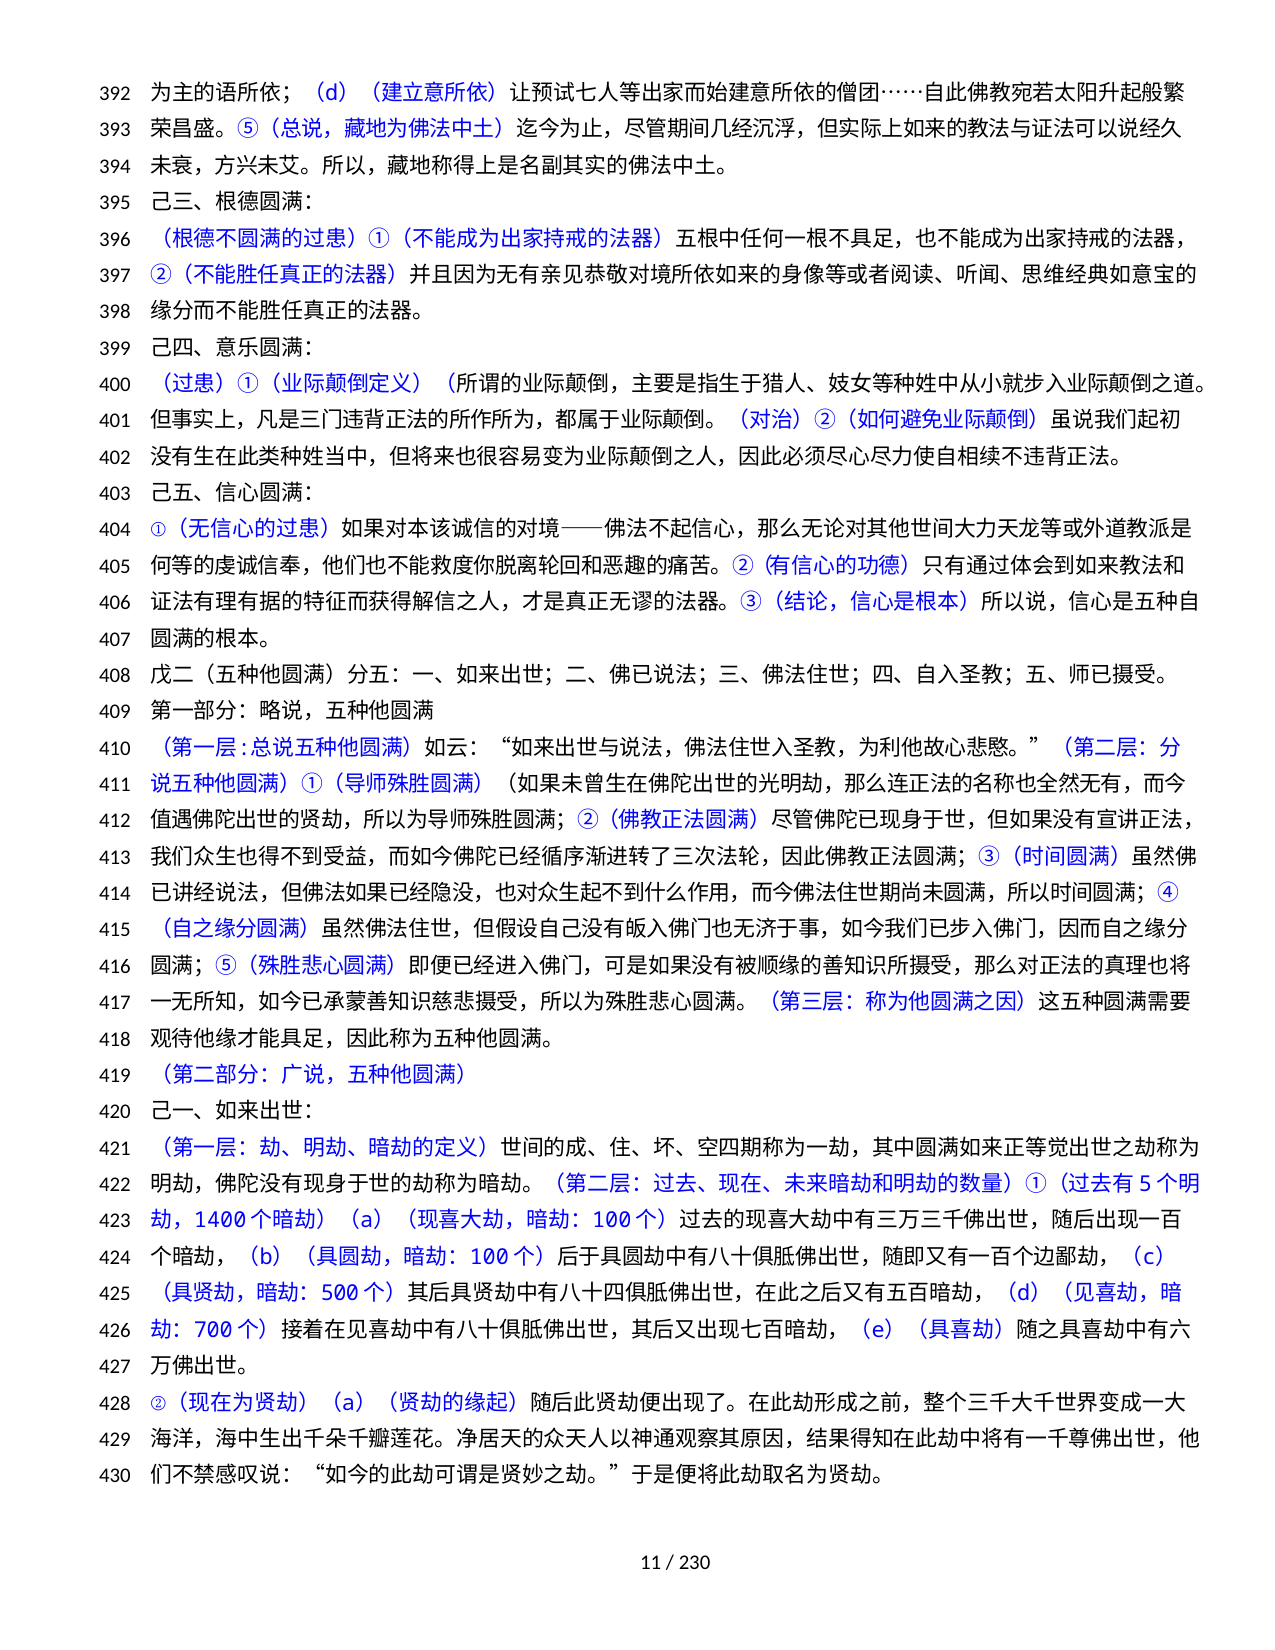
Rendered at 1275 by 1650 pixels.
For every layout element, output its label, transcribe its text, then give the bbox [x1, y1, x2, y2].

text （根德不圆满的过患）①（不能成为出家持戒的法器）五根中任何一根不具足，也不能成为出家持戒的法器，②（不能胜任真正的法器）并且因为无有亲见恭敬对境所依如来的身像等或者阅读、听闻、思维经典如意宝的缘分而不能胜任真正的法器。 [150, 221, 1200, 325]
text ②（现在为贤劫）（a）（贤劫的缘起）随后此贤劫便出现了。在此劫形成之前，整个三千大千世界变成一大海洋，海中生出千朵千瓣莲花。净居天的众天人以神通观察其原因，结果得知在此劫中将有一千尊佛出世，他们不禁感叹说：“如今的此劫可谓是贤妙之劫。”于是便将此劫取名为贤劫。 [150, 1384, 1200, 1489]
text 戊二（五种他圆满）分五：一、如来出世；二、佛已说法；三、佛法住世；四、自入圣教；五、师已摄受。 [150, 657, 1200, 688]
text 第一部分：略说，五种他圆满 [150, 693, 1200, 725]
text （第一层：劫、明劫、暗劫的定义）世间的成、住、坏、空四期称为一劫，其中圆满如来正等觉出世之劫称为明劫，佛陀没有现身于世的劫称为暗劫。（第二层：过去、现在、未来暗劫和明劫的数量）①（过去有5个明劫，1400个暗劫）（a）（现喜大劫，暗劫：100个）过去的现喜大劫中有三万三千佛出世，随后出现一百个暗劫，（b）（具圆劫，暗劫：100个）后于具圆劫中有八十俱胝佛出世，随即又有一百个边鄙劫，（c）（具贤劫，暗劫：500个）其后具贤劫中有八十四俱胝佛出世，在此之后又有五百暗劫，（d）（见喜劫，暗劫：700个）接着在见喜劫中有八十俱胝佛出世，其后又出现七百暗劫，（e）（具喜劫）随之具喜劫中有六万佛出世。 [150, 1129, 1200, 1380]
text 为主的语所依；（d）（建立意所依）让预试七人等出家而始建意所依的僧团……自此佛教宛若太阳升起般繁荣昌盛。⑤（总说，藏地为佛法中土）迄今为止，尽管期间几经沉浮，但实际上如来的教法与证法可以说经久未衰，方兴未艾。所以，藏地称得上是名副其实的佛法中土。 [150, 75, 1200, 179]
text 己三、根德圆满： [150, 184, 1200, 216]
text 己四、意乐圆满： [150, 329, 1200, 361]
text （过患）①（业际颠倒定义）（所谓的业际颠倒，主要是指生于猎人、妓女等种姓中从小就步入业际颠倒之道。但事实上，凡是三门违背正法的所作所为，都属于业际颠倒。（对治）②（如何避免业际颠倒）虽说我们起初没有生在此类种姓当中，但将来也很容易变为业际颠倒之人，因此必须尽心尽力使自相续不违背正法。 [150, 366, 1200, 470]
text 己五、信心圆满： [150, 475, 1200, 507]
text （第一层:总说五种他圆满）如云：“如来出世与说法，佛法住世入圣教，为利他故心悲愍。”（第二层：分说五种他圆满）①（导师殊胜圆满）（如果未曾生在佛陀出世的光明劫，那么连正法的名称也全然无有，而今值遇佛陀出世的贤劫，所以为导师殊胜圆满；②（佛教正法圆满）尽管佛陀已现身于世，但如果没有宣讲正法，我们众生也得不到受益，而如今佛陀已经循序渐进转了三次法轮，因此佛教正法圆满；③（时间圆满）虽然佛已讲经说法，但佛法如果已经隐没，也对众生起不到什么作用，而今佛法住世期尚未圆满，所以时间圆满；④（自之缘分圆满）虽然佛法住世，但假设自己没有皈入佛门也无济于事，如今我们已步入佛门，因而自之缘分圆满；⑤（殊胜悲心圆满）即便已经进入佛门，可是如果没有被顺缘的善知识所摄受，那么对正法的真理也将一无所知，如今已承蒙善知识慈悲摄受，所以为殊胜悲心圆满。（第三层：称为他圆满之因）这五种圆满需要观待他缘才能具足，因此称为五种他圆满。 [150, 729, 1200, 1052]
text 己一、如来出世： [150, 1093, 1200, 1125]
text （第二部分：广说，五种他圆满） [150, 1057, 1200, 1088]
text ①（无信心的过患）如果对本该诚信的对境——佛法不起信心，那么无论对其他世间大力天龙等或外道教派是何等的虔诚信奉，他们也不能救度你脱离轮回和恶趣的痛苦。②（有信心的功德）只有通过体会到如来教法和证法有理有据的特征而获得解信之人，才是真正无谬的法器。③（结论，信心是根本）所以说，信心是五种自圆满的根本。 [150, 511, 1200, 652]
